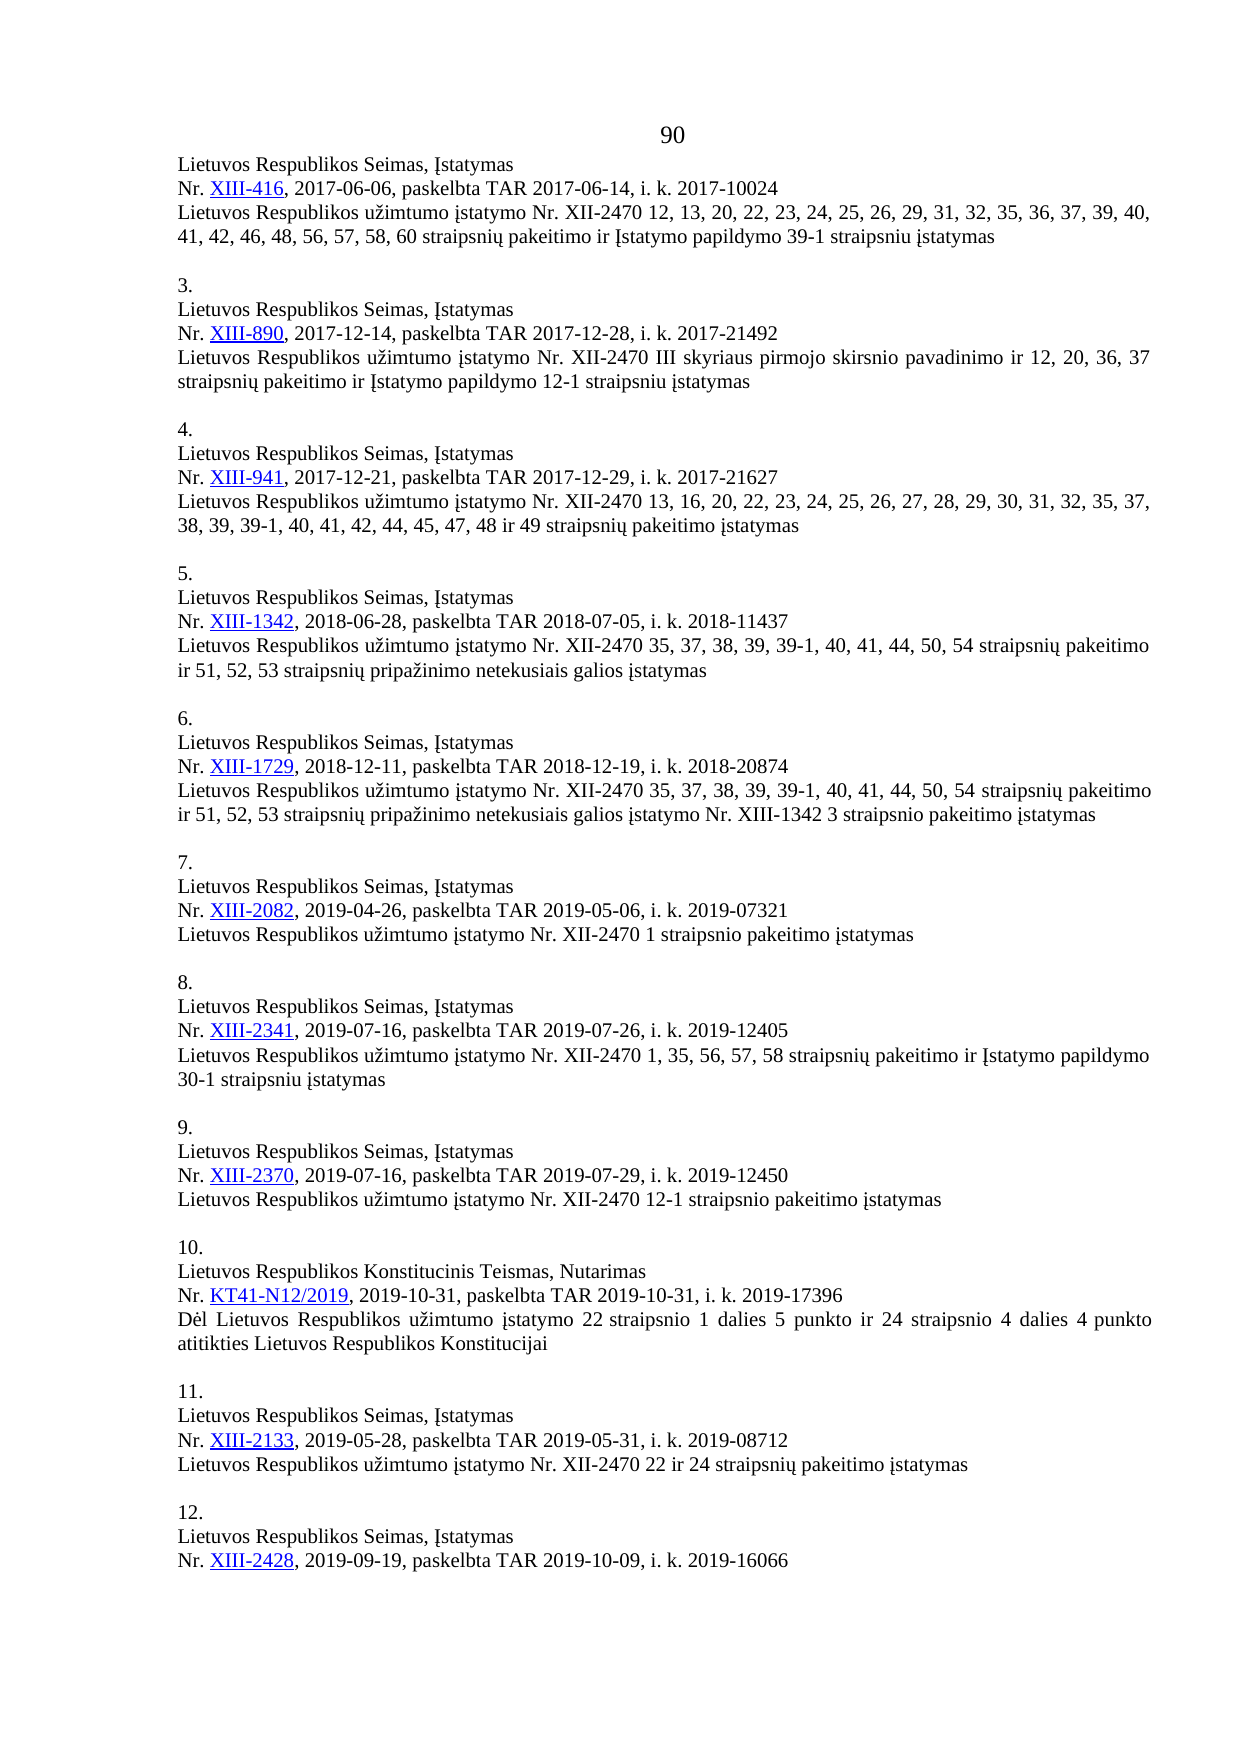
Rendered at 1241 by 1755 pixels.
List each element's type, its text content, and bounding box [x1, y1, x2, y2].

text Lietuvos Respublikos Konstitucinis Teismas, Nutarimas [177, 1259, 1152, 1283]
text Nr. XIII-2133, 2019-05-28, paskelbta TAR 2019-05-31, i. k. 2019-08712 [177, 1427, 1152, 1452]
text 4. [177, 417, 1152, 441]
text 10. [177, 1235, 1152, 1259]
text Lietuvos Respublikos Seimas, Įstatymas [177, 297, 1152, 321]
text Nr. XIII-1342, 2018-06-28, paskelbta TAR 2018-07-05, i. k. 2018-11437 [177, 609, 1152, 633]
text 8. [177, 970, 1152, 994]
text Lietuvos Respublikos užimtumo įstatymo Nr. XII-2470 35, 37, 38, 39, 39-1, 40, 41, 44, 50, 54 straipsnių pakeitimo ir 51, 52, 53 straipsnių pripažinimo netekusiais galios įstatymo Nr. XIII-1342 3 straipsnio pakeitimo įstatymas [177, 778, 1152, 826]
text Lietuvos Respublikos užimtumo įstatymo Nr. XII-2470 1, 35, 56, 57, 58 straipsnių pakeitimo ir Įstatymo papildymo 30-1 straipsniu įstatymas [177, 1042, 1152, 1091]
text Lietuvos Respublikos užimtumo įstatymo Nr. XII-2470 22 ir 24 straipsnių pakeitimo įstatymas [177, 1452, 1152, 1476]
text Lietuvos Respublikos Seimas, Įstatymas [177, 1139, 1152, 1163]
text Nr. KT41-N12/2019, 2019-10-31, paskelbta TAR 2019-10-31, i. k. 2019-17396 [177, 1283, 1152, 1307]
text Lietuvos Respublikos Seimas, Įstatymas [177, 1524, 1152, 1548]
text Lietuvos Respublikos Seimas, Įstatymas [177, 152, 1152, 176]
text 6. [177, 706, 1152, 730]
text 11. [177, 1379, 1152, 1403]
text Lietuvos Respublikos Seimas, Įstatymas [177, 441, 1152, 465]
text 5. [177, 561, 1152, 585]
text Nr. XIII-941, 2017-12-21, paskelbta TAR 2017-12-29, i. k. 2017-21627 [177, 465, 1152, 489]
text 9. [177, 1115, 1152, 1139]
text Lietuvos Respublikos Seimas, Įstatymas [177, 730, 1152, 754]
text 3. [177, 272, 1152, 297]
text 7. [177, 850, 1152, 874]
text Lietuvos Respublikos užimtumo įstatymo Nr. XII-2470 III skyriaus pirmojo skirsnio pavadinimo ir 12, 20, 36, 37 straipsnių pakeitimo ir Įstatymo papildymo 12-1 straipsniu įstatymas [177, 345, 1152, 393]
text Lietuvos Respublikos užimtumo įstatymo Nr. XII-2470 12-1 straipsnio pakeitimo įstatymas [177, 1187, 1152, 1211]
text Lietuvos Respublikos Seimas, Įstatymas [177, 1403, 1152, 1427]
text Lietuvos Respublikos Seimas, Įstatymas [177, 874, 1152, 898]
text Nr. XIII-890, 2017-12-14, paskelbta TAR 2017-12-28, i. k. 2017-21492 [177, 321, 1152, 345]
text Nr. XIII-416, 2017-06-06, paskelbta TAR 2017-06-14, i. k. 2017-10024 [177, 176, 1152, 200]
text Lietuvos Respublikos užimtumo įstatymo Nr. XII-2470 35, 37, 38, 39, 39-1, 40, 41, 44, 50, 54 straipsnių pakeitimo ir 51, 52, 53 straipsnių pripažinimo netekusiais galios įstatymas [177, 633, 1152, 682]
text Dėl Lietuvos Respublikos užimtumo įstatymo 22 straipsnio 1 dalies 5 punkto ir 24 straipsnio 4 dalies 4 punkto atitikties Lietuvos Respublikos Konstitucijai [177, 1307, 1152, 1355]
text Lietuvos Respublikos užimtumo įstatymo Nr. XII-2470 12, 13, 20, 22, 23, 24, 25, 26, 29, 31, 32, 35, 36, 37, 39, 40, 41, 42, 46, 48, 56, 57, 58, 60 straipsnių pakeitimo ir Įstatymo papildymo 39-1 straipsniu įstatymas [177, 200, 1152, 248]
text Nr. XIII-1729, 2018-12-11, paskelbta TAR 2018-12-19, i. k. 2018-20874 [177, 754, 1152, 778]
text Lietuvos Respublikos užimtumo įstatymo Nr. XII-2470 13, 16, 20, 22, 23, 24, 25, 26, 27, 28, 29, 30, 31, 32, 35, 37, 38, 39, 39-1, 40, 41, 42, 44, 45, 47, 48 ir 49 straipsnių pakeitimo įstatymas [177, 489, 1152, 537]
text Lietuvos Respublikos Seimas, Įstatymas [177, 994, 1152, 1018]
text 12. [177, 1500, 1152, 1524]
text Lietuvos Respublikos užimtumo įstatymo Nr. XII-2470 1 straipsnio pakeitimo įstatymas [177, 922, 1152, 946]
text Nr. XIII-2082, 2019-04-26, paskelbta TAR 2019-05-06, i. k. 2019-07321 [177, 898, 1152, 922]
text Nr. XIII-2428, 2019-09-19, paskelbta TAR 2019-10-09, i. k. 2019-16066 [177, 1548, 1152, 1572]
text Nr. XIII-2370, 2019-07-16, paskelbta TAR 2019-07-29, i. k. 2019-12450 [177, 1163, 1152, 1187]
text Lietuvos Respublikos Seimas, Įstatymas [177, 585, 1152, 609]
text Nr. XIII-2341, 2019-07-16, paskelbta TAR 2019-07-26, i. k. 2019-12405 [177, 1018, 1152, 1042]
